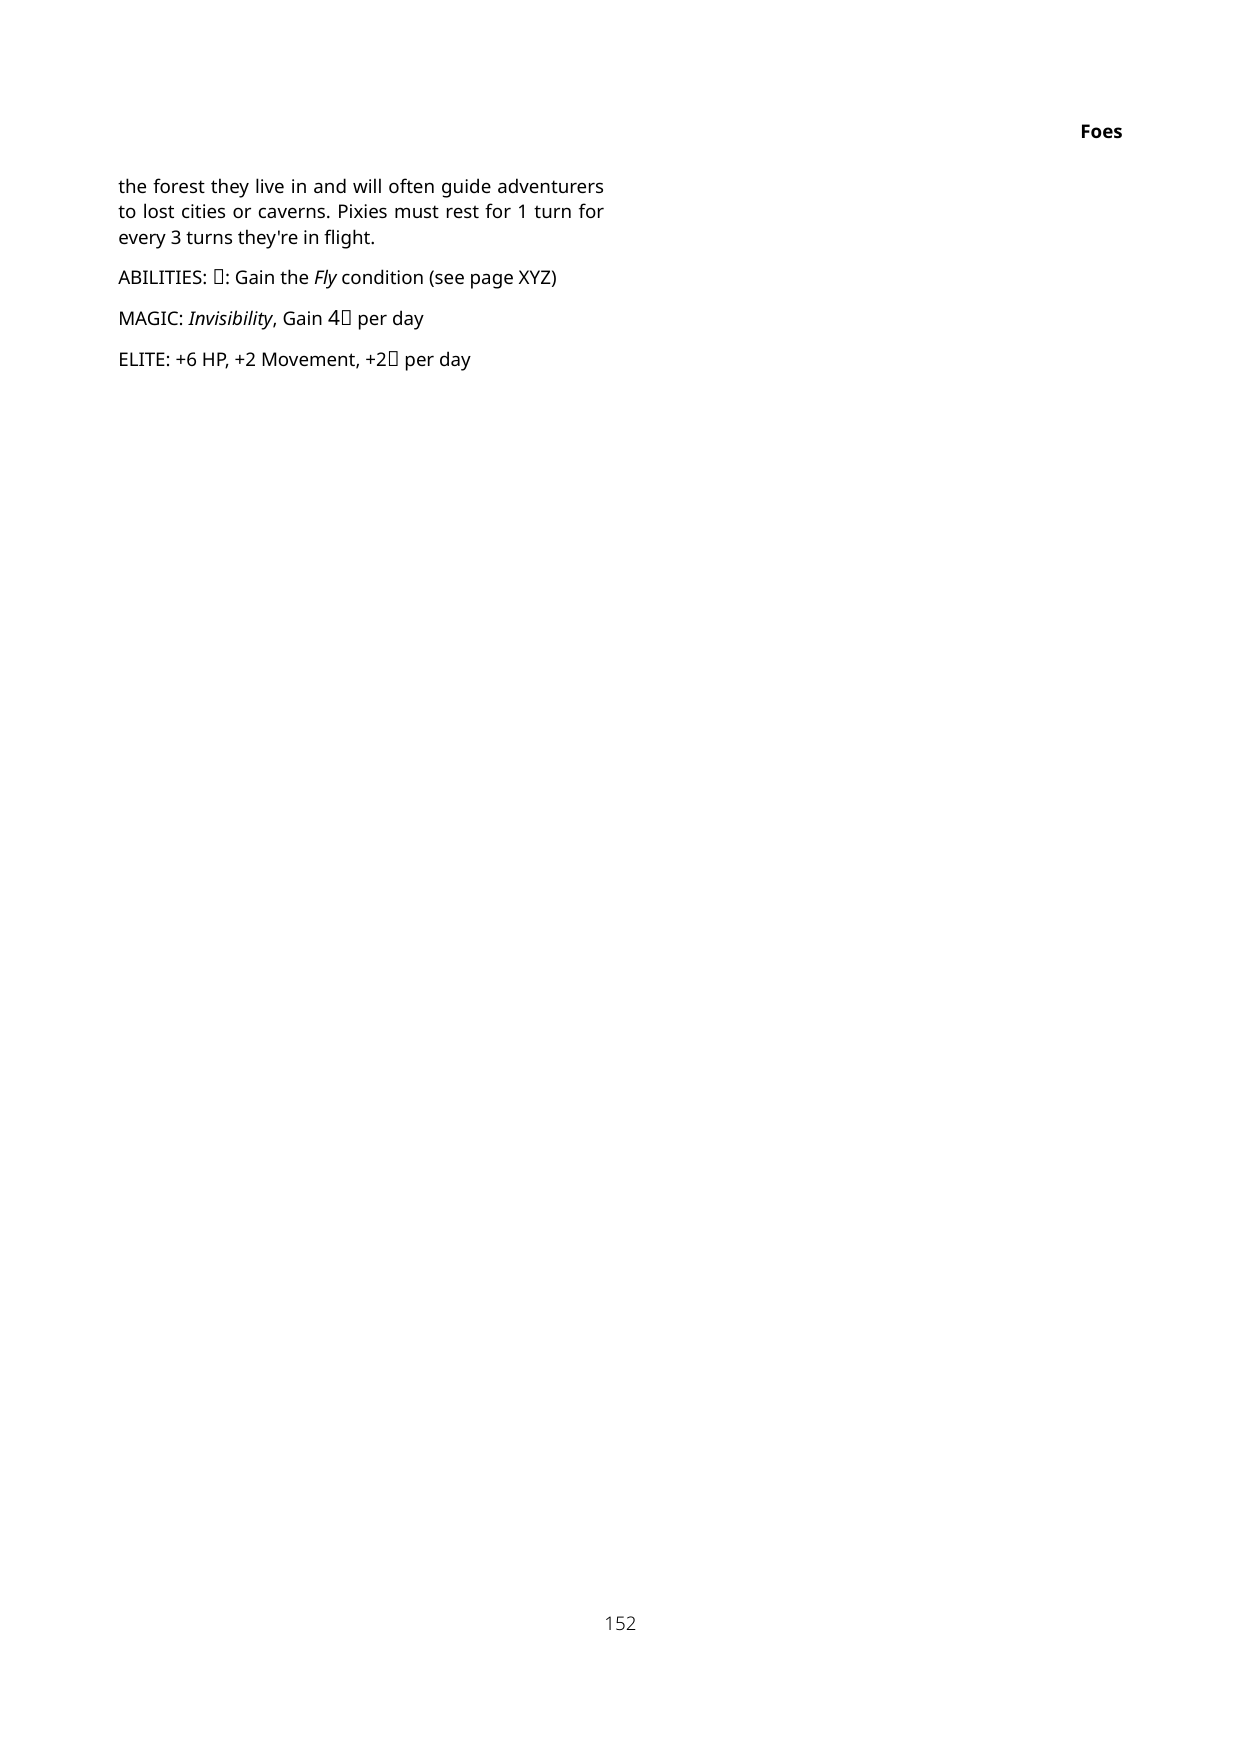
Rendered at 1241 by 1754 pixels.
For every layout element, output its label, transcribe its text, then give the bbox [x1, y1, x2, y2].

text ELITE: +6 HP, +2 Movement, +2 per day [118, 344, 605, 372]
text MAGIC: Invisibility, Gain 4 per day [118, 303, 605, 332]
text the forest they live in and will often guide adventurers to lost cities or caverns. Pixies must rest for 1 turn for every 3 turns they're in flight. [118, 173, 605, 250]
text ABILITIES: : Gain the Fly condition (see page XYZ) [118, 262, 605, 291]
